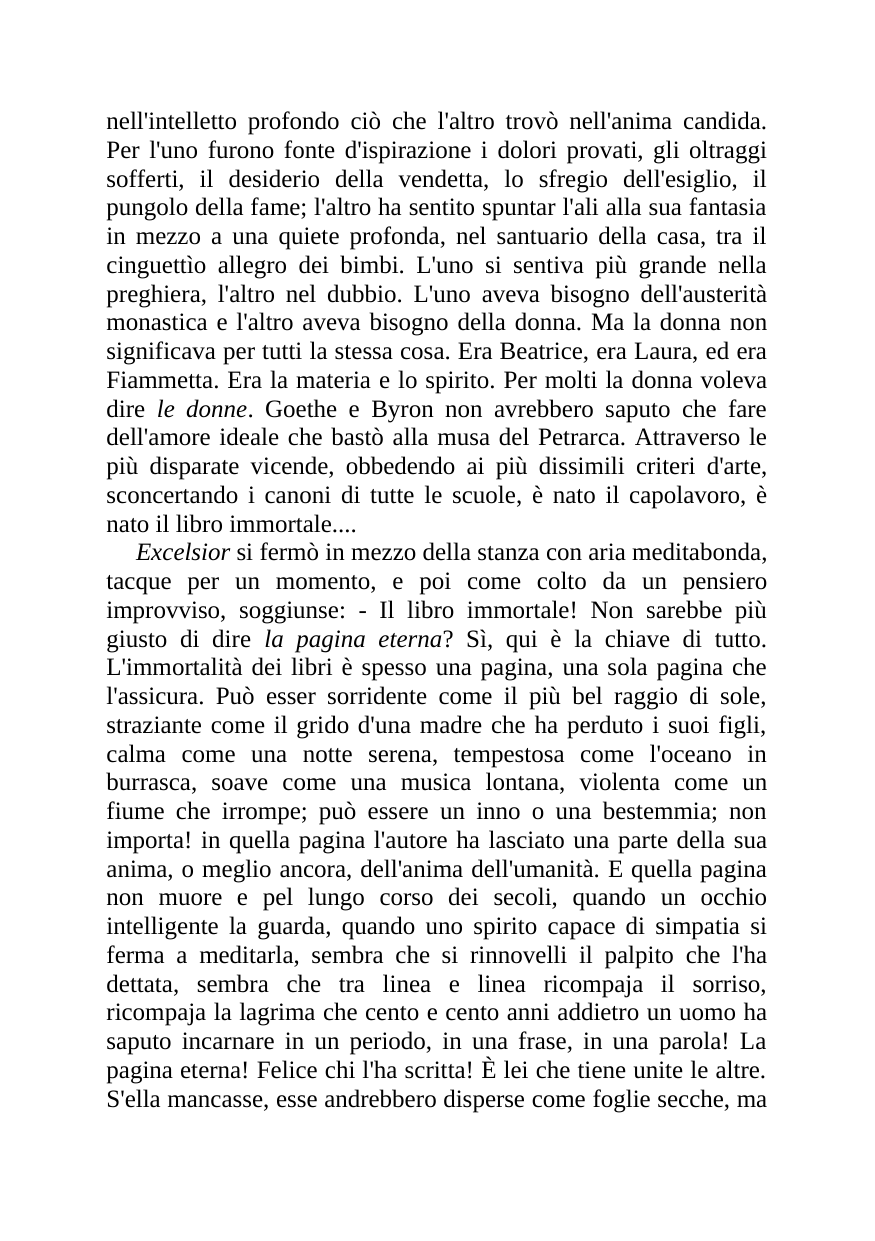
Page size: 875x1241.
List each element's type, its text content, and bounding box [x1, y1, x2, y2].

text nell'intelletto profondo ciò che l'altro trovò nell'anima candida. Per l'uno furono fonte d'ispirazione i dolori provati, gli oltraggi sofferti, il desiderio della vendetta, lo sfregio dell'esiglio, il pungolo della fame; l'altro ha sentito spuntar l'ali alla sua fantasia in mezzo a una quiete profonda, nel santuario della casa, tra il cinguettìo allegro dei bimbi. L'uno si sentiva più grande nella preghiera, l'altro nel dubbio. L'uno aveva bisogno dell'austerità monastica e l'altro aveva bisogno della donna. Ma la donna non significava per tutti la stessa cosa. Era Beatrice, era Laura, ed era Fiammetta. Era la materia e lo spirito. Per molti la donna voleva dire le donne. Goethe e Byron non avrebbero saputo che fare dell'amore ideale che bastò alla musa del Petrarca. Attraverso le più disparate vicende, obbedendo ai più dissimili criteri d'arte, sconcertando i canoni di tutte le scuole, è nato il capolavoro, è nato il libro immortale.... [106, 106, 768, 537]
text Excelsior si fermò in mezzo della stanza con aria meditabonda, tacque per un momento, e poi come colto da un pensiero improvviso, soggiunse: - Il libro immortale! Non sarebbe più giusto di dire la pagina eterna? Sì, qui è la chiave di tutto. L'immortalità dei libri è spesso una pagina, una sola pagina che l'assicura. Può esser sorridente come il più bel raggio di sole, straziante come il grido d'una madre che ha perduto i suoi figli, calma come una notte serena, tempestosa come l'oceano in burrasca, soave come una musica lontana, violenta come un fiume che irrompe; può essere un inno o una bestemmia; non importa! in quella pagina l'autore ha lasciato una parte della sua anima, o meglio ancora, dell'anima dell'umanità. E quella pagina non muore e pel lungo corso dei secoli, quando un occhio intelligente la guarda, quando uno spirito capace di simpatia si ferma a meditarla, sembra che si rinnovelli il palpito che l'ha dettata, sembra che tra linea e linea ricompaja il sorriso, ricompaja la lagrima che cento e cento anni addietro un uomo ha saputo incarnare in un periodo, in una frase, in una parola! La pagina eterna! Felice chi l'ha scritta! È lei che tiene unite le altre. S'ella mancasse, esse andrebbero disperse come foglie secche, ma [106, 537, 768, 1112]
